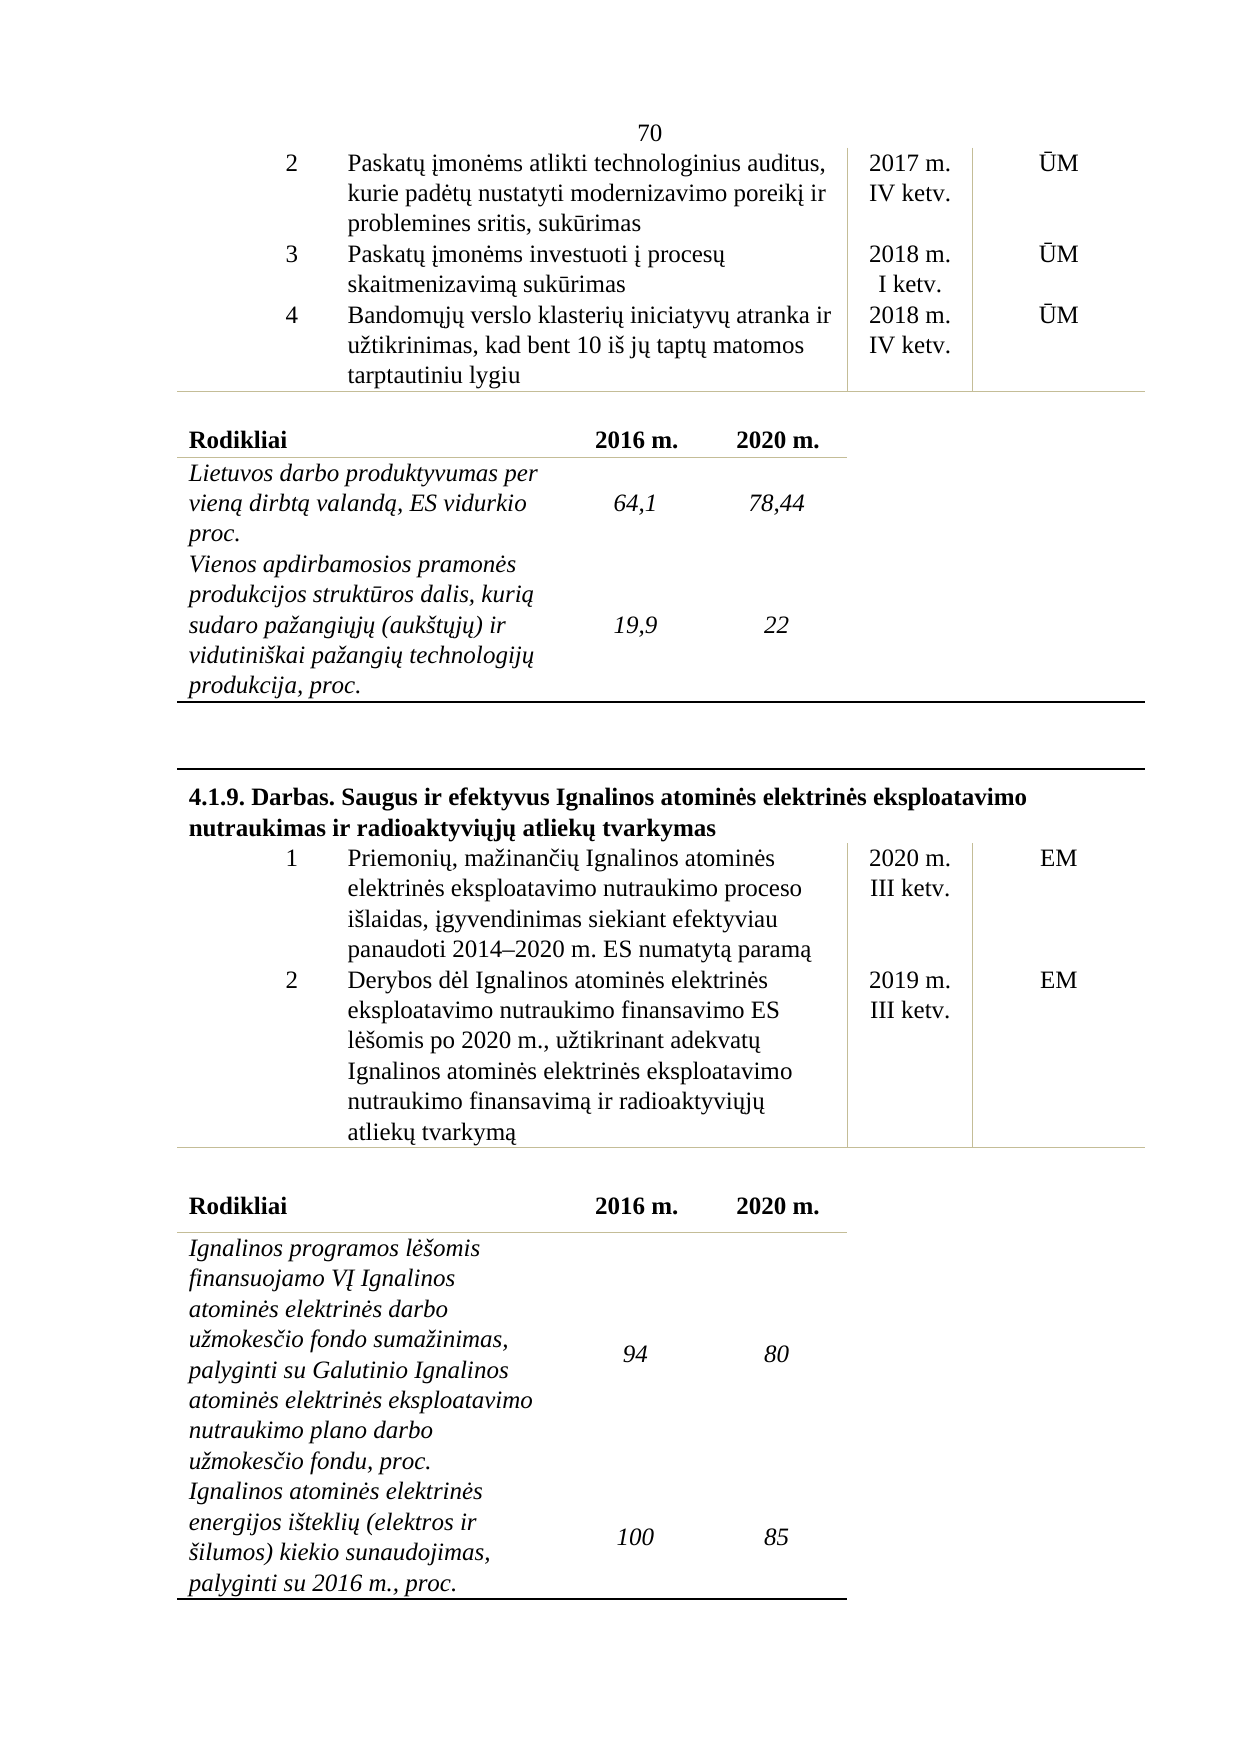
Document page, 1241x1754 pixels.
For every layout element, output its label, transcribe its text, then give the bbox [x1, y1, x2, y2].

table_cell [527, 734, 564, 768]
table_cell 94 [565, 1233, 708, 1476]
table_cell [247, 703, 336, 734]
table_cell 2018 m. IV ketv. [848, 300, 972, 391]
table_cell Ignalinos atominės elektrinės energijos išteklių (elektros ir šilumos) kiekio sunaudojimas, palyginti su 2016 m., proc. [177, 1476, 564, 1598]
table_cell [847, 392, 973, 424]
table_cell [565, 703, 708, 734]
table_cell 2020 m. [708, 1180, 847, 1232]
table_cell [847, 1232, 973, 1476]
table_cell [336, 734, 527, 768]
table_cell [847, 549, 973, 701]
table_cell [708, 1148, 847, 1180]
table_cell 80 [708, 1233, 847, 1476]
table_cell [847, 424, 973, 457]
table_cell [973, 1232, 1144, 1476]
table_cell [565, 1148, 708, 1180]
table_cell ŪM [973, 148, 1144, 239]
table_cell [973, 703, 1144, 734]
table_cell [565, 392, 708, 424]
table_cell ŪM [973, 300, 1144, 391]
table_cell 85 [708, 1476, 847, 1598]
table_cell Paskatų įmonėms atlikti technologinius auditus, kurie padėtų nustatyti modernizavimo poreikį ir problemines sritis, sukūrimas [336, 148, 847, 239]
table_cell [847, 1180, 973, 1232]
table_cell 78,44 [708, 458, 847, 549]
table_cell [847, 1476, 973, 1598]
table_cell [973, 1148, 1144, 1180]
table_cell [336, 392, 527, 424]
table_cell Priemonių, mažinančių Ignalinos atominės elektrinės eksploatavimo nutraukimo proceso išlaidas, įgyvendinimas siekiant efektyviau panaudoti 2014–2020 m. ES numatytą paramą [336, 843, 847, 965]
table_cell [973, 424, 1144, 457]
table_cell [177, 734, 247, 768]
table_cell [247, 1148, 336, 1180]
table_cell [973, 457, 1144, 549]
table_cell Lietuvos darbo produktyvumas per vieną dirbtą valandą, ES vidurkio proc. [177, 458, 564, 549]
table_cell [336, 1148, 527, 1180]
table_cell 2020 m. [708, 424, 847, 457]
table_cell [847, 734, 973, 768]
table_cell [177, 392, 247, 424]
table_cell [565, 734, 708, 768]
table_cell [527, 424, 564, 457]
table_cell Paskatų įmonėms investuoti į procesų skaitmenizavimą sukūrimas [336, 239, 847, 300]
table_cell 2020 m. III ketv. [848, 843, 972, 965]
table_cell Rodikliai [177, 424, 336, 457]
table_cell [336, 424, 527, 457]
table_cell 2019 m. III ketv. [848, 965, 972, 1147]
table_cell 100 [565, 1476, 708, 1598]
table_cell 1 [247, 843, 336, 965]
table_cell [708, 392, 847, 424]
table_cell 2016 m. [565, 424, 708, 457]
table_cell [177, 300, 247, 391]
table_cell [177, 965, 247, 1147]
table_cell 4.1.9. Darbas. Saugus ir efektyvus Ignalinos atominės elektrinės eksploatavimo nutraukimas ir radioaktyviųjų atliekų tvarkymas [177, 770, 1144, 843]
table_cell [973, 392, 1144, 424]
table_cell [177, 843, 247, 965]
table_cell Vienos apdirbamosios pramonės produkcijos struktūros dalis, kurią sudaro pažangiųjų (aukštųjų) ir vidutiniškai pažangių technologijų produkcija, proc. [177, 549, 564, 701]
table_cell Derybos dėl Ignalinos atominės elektrinės eksploatavimo nutraukimo finansavimo ES lėšomis po 2020 m., užtikrinant adekvatų Ignalinos atominės elektrinės eksploatavimo nutraukimo finansavimą ir radioaktyviųjų atliekų tvarkymą [336, 965, 847, 1147]
table_cell Bandomųjų verslo klasterių iniciatyvų atranka ir užtikrinimas, kad bent 10 iš jų taptų matomos tarptautiniu lygiu [336, 300, 847, 391]
table_cell EM [973, 843, 1144, 965]
table_cell 2 [247, 965, 336, 1147]
table_cell ŪM [973, 239, 1144, 300]
table_cell [847, 703, 973, 734]
table_cell [177, 239, 247, 300]
table_cell [973, 1180, 1144, 1232]
table_cell [247, 392, 336, 424]
table_cell [336, 703, 527, 734]
table_cell Rodikliai [177, 1180, 564, 1232]
table_cell 64,1 [565, 458, 708, 549]
table_cell EM [973, 965, 1144, 1147]
table_cell [527, 703, 564, 734]
table_cell [177, 1148, 247, 1180]
table_cell [177, 148, 247, 239]
table_cell [847, 1148, 973, 1180]
table_cell [973, 549, 1144, 701]
table_cell [527, 1148, 564, 1180]
table_cell [527, 392, 564, 424]
table_cell [177, 703, 247, 734]
table_cell 2017 m. IV ketv. [848, 148, 972, 239]
table_cell [973, 734, 1144, 768]
table_cell 22 [708, 549, 847, 701]
table_cell 2018 m. I ketv. [848, 239, 972, 300]
table_cell 4 [247, 300, 336, 391]
table_cell 2 [247, 148, 336, 239]
table_cell 2016 m. [565, 1180, 708, 1232]
table_cell [708, 703, 847, 734]
table_cell [247, 734, 336, 768]
table_cell [847, 457, 973, 549]
table_cell Ignalinos programos lėšomis finansuojamo VĮ Ignalinos atominės elektrinės darbo užmokesčio fondo sumažinimas, palyginti su Galutinio Ignalinos atominės elektrinės eksploatavimo nutraukimo plano darbo užmokesčio fondu, proc. [177, 1233, 564, 1476]
table_cell 3 [247, 239, 336, 300]
table_cell [973, 1476, 1144, 1598]
table_cell 19,9 [565, 549, 708, 701]
table_cell [708, 734, 847, 768]
